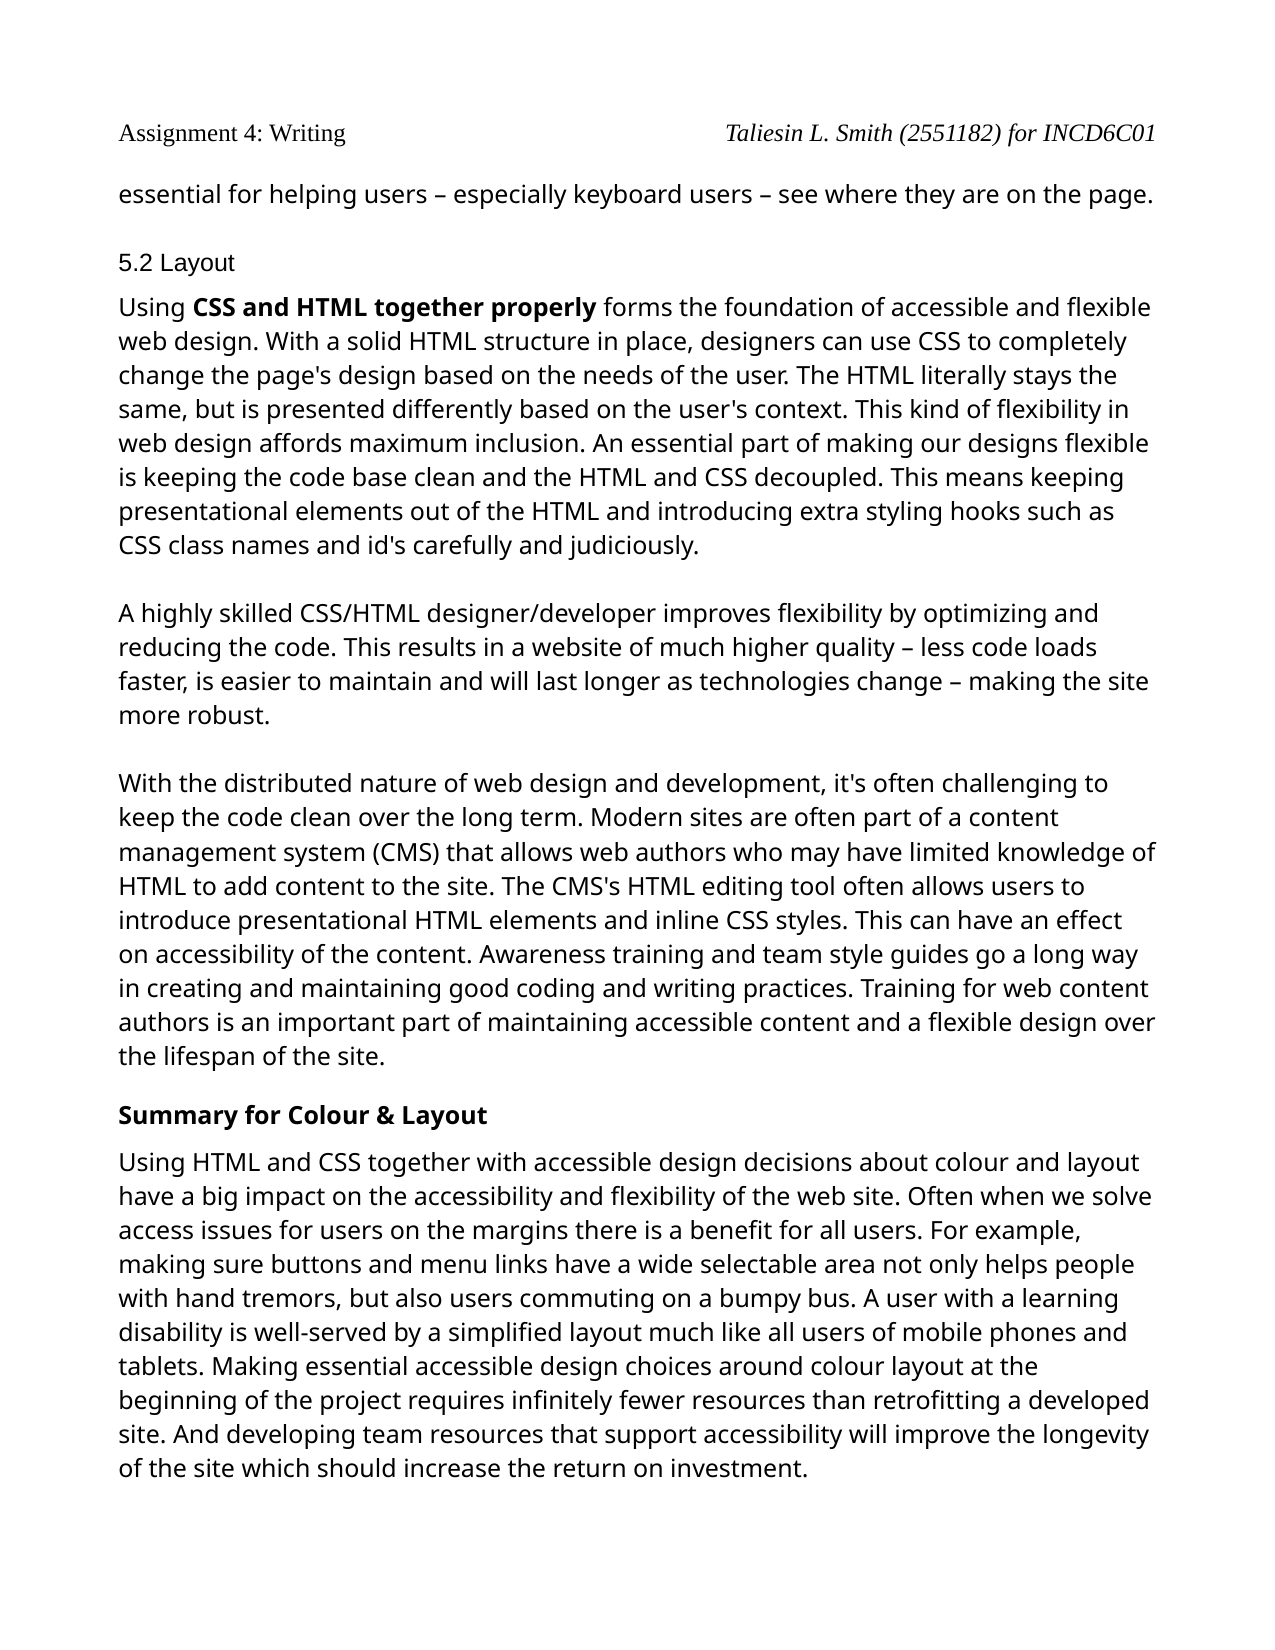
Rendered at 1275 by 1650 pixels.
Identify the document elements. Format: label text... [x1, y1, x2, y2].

text Using CSS and HTML together properly forms the foundation of accessible and flexible web design. With a solid HTML structure in place, designers can use CSS to completely change the page's design based on the needs of the user. The HTML literally stays the same, but is presented differently based on the user's context. This kind of flexibility in web design affords maximum inclusion. An essential part of making our designs flexible is keeping the code base clean and the HTML and CSS decoupled. This means keeping presentational elements out of the HTML and introducing extra styling hooks such as CSS class names and id's carefully and judiciously. [118, 289, 1157, 562]
text essential for helping users – especially keyboard users – see where they are on the page. [118, 176, 1157, 210]
subtitle 5.2 Layout [118, 248, 1157, 277]
text Using HTML and CSS together with accessible design decisions about colour and layout have a big impact on the accessibility and flexibility of the web site. Often when we solve access issues for users on the margins there is a benefit for all users. For example, making sure buttons and menu links have a wide selectable area not only helps people with hand tremors, but also users commuting on a bumpy bus. A user with a learning disability is well-served by a simplified layout much like all users of mobile phones and tablets. Making essential accessible design choices around colour layout at the beginning of the project requires infinitely fewer resources than retrofitting a developed site. And developing team resources that support accessibility will improve the longevity of the site which should increase the return on investment. [118, 1144, 1157, 1485]
subtitle Summary for Colour & Layout [118, 1098, 1157, 1132]
text A highly skilled CSS/HTML designer/developer improves flexibility by optimizing and reducing the code. This results in a website of much higher quality – less code loads faster, is easier to maintain and will last longer as technologies change – making the site more robust. [118, 596, 1157, 732]
text With the distributed nature of web design and development, it's often challenging to keep the code clean over the long term. Modern sites are often part of a content management system (CMS) that allows web authors who may have limited knowledge of HTML to add content to the site. The CMS's HTML editing tool often allows users to introduce presentational HTML elements and inline CSS styles. This can have an effect on accessibility of the content. Awareness training and team style guides go a long way in creating and maintaining good coding and writing practices. Training for web content authors is an important part of maintaining accessible content and a flexible design over the lifespan of the site. [118, 766, 1157, 1073]
